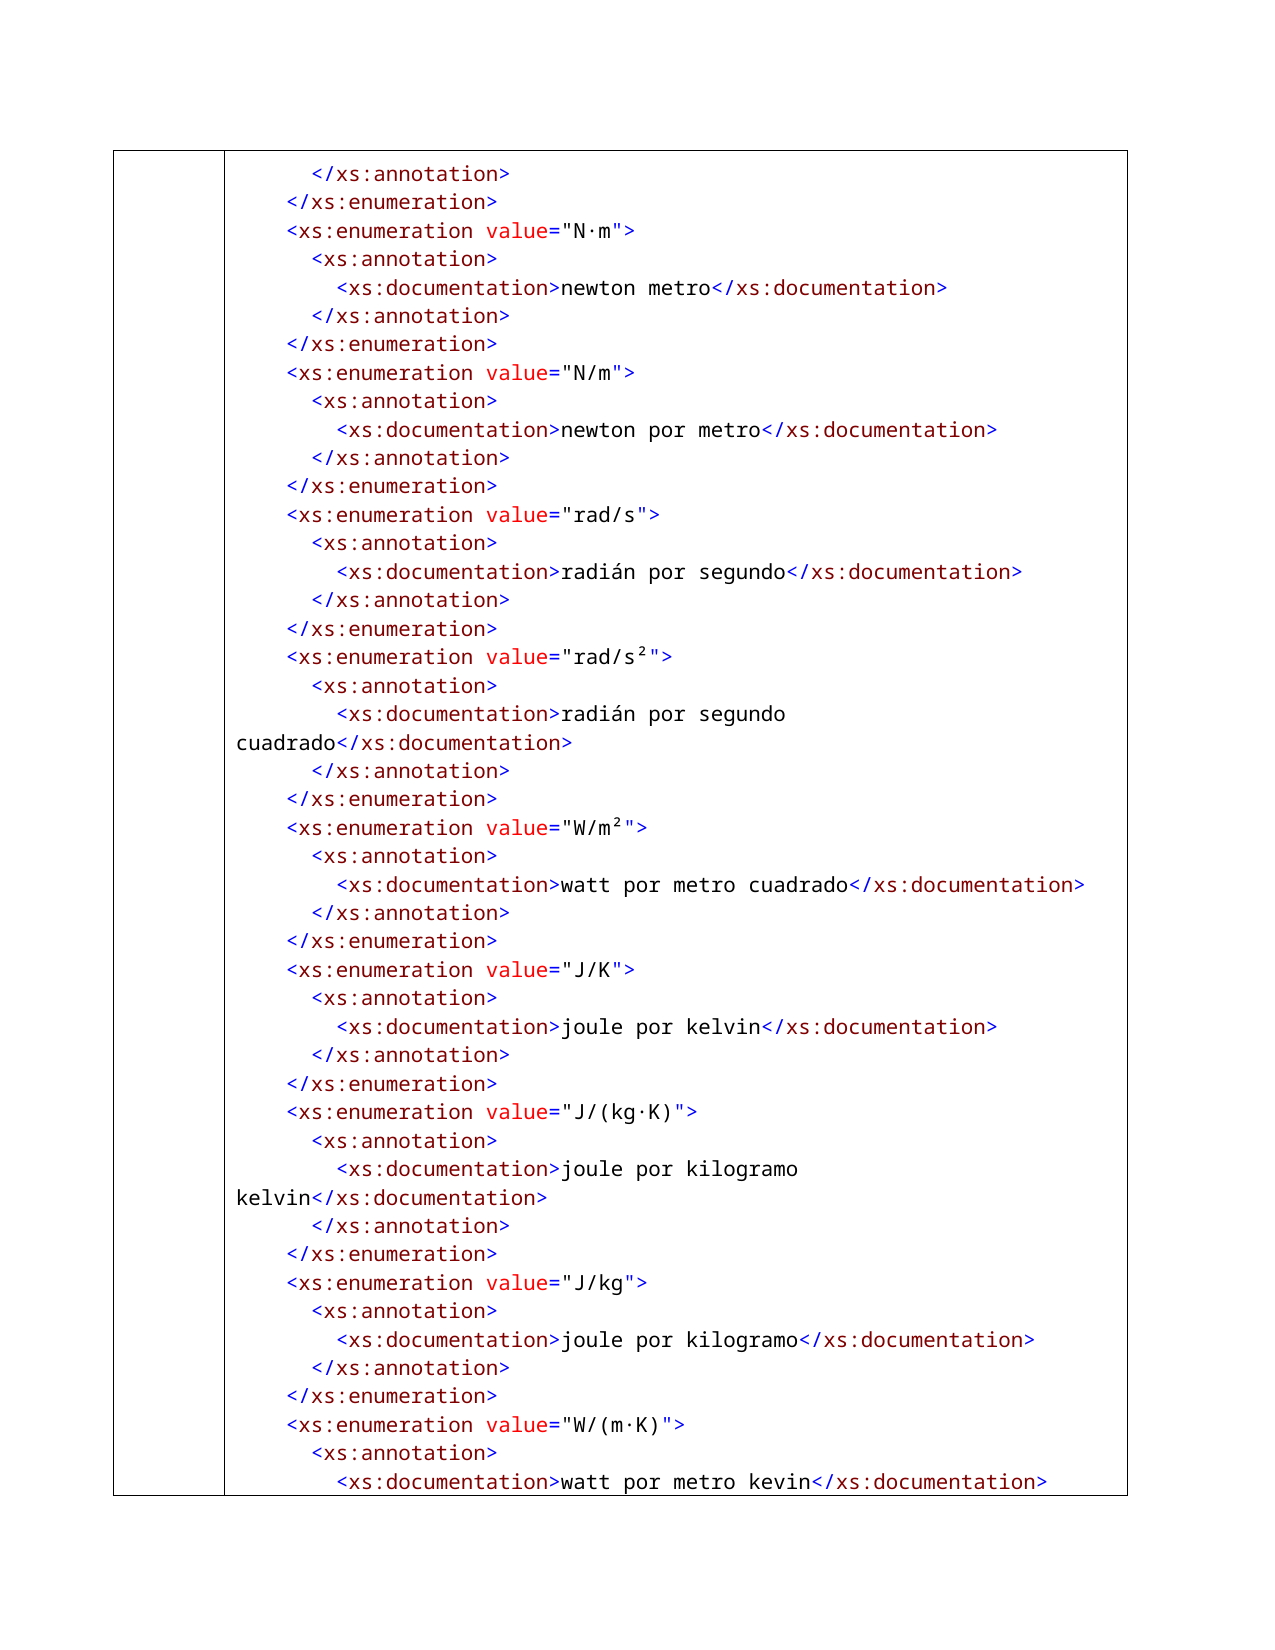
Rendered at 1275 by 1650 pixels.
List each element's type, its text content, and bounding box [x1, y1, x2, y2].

table_cell </xs:annotation> </xs:enumeration> <xs:enumeration value="N·m"> <xs:annotation> <xs:documentation>newton metro</xs:documentation> </xs:annotation> </xs:enumeration> <xs:enumeration value="N/m"> <xs:annotation> <xs:documentation>newton por metro</xs:documentation> </xs:annotation> </xs:enumeration> <xs:enumeration value="rad/s"> <xs:annotation> <xs:documentation>radián por segundo</xs:documentation> </xs:annotation> </xs:enumeration> <xs:enumeration value="rad/s²"> <xs:annotation> <xs:documentation>radián por segundo cuadrado</xs:documentation> </xs:annotation> </xs:enumeration> <xs:enumeration value="W/m²"> <xs:annotation> <xs:documentation>watt por metro cuadrado</xs:documentation> </xs:annotation> </xs:enumeration> <xs:enumeration value="J/K"> <xs:annotation> <xs:documentation>joule por kelvin</xs:documentation> </xs:annotation> </xs:enumeration> <xs:enumeration value="J/(kg·K)"> <xs:annotation> <xs:documentation>joule por kilogramo kelvin</xs:documentation> </xs:annotation> </xs:enumeration> <xs:enumeration value="J/kg"> <xs:annotation> <xs:documentation>joule por kilogramo</xs:documentation> </xs:annotation> </xs:enumeration> <xs:enumeration value="W/(m·K)"> <xs:annotation> <xs:documentation>watt por metro kevin</xs:documentation> [225, 151, 1127, 1495]
table_cell [114, 151, 224, 1495]
